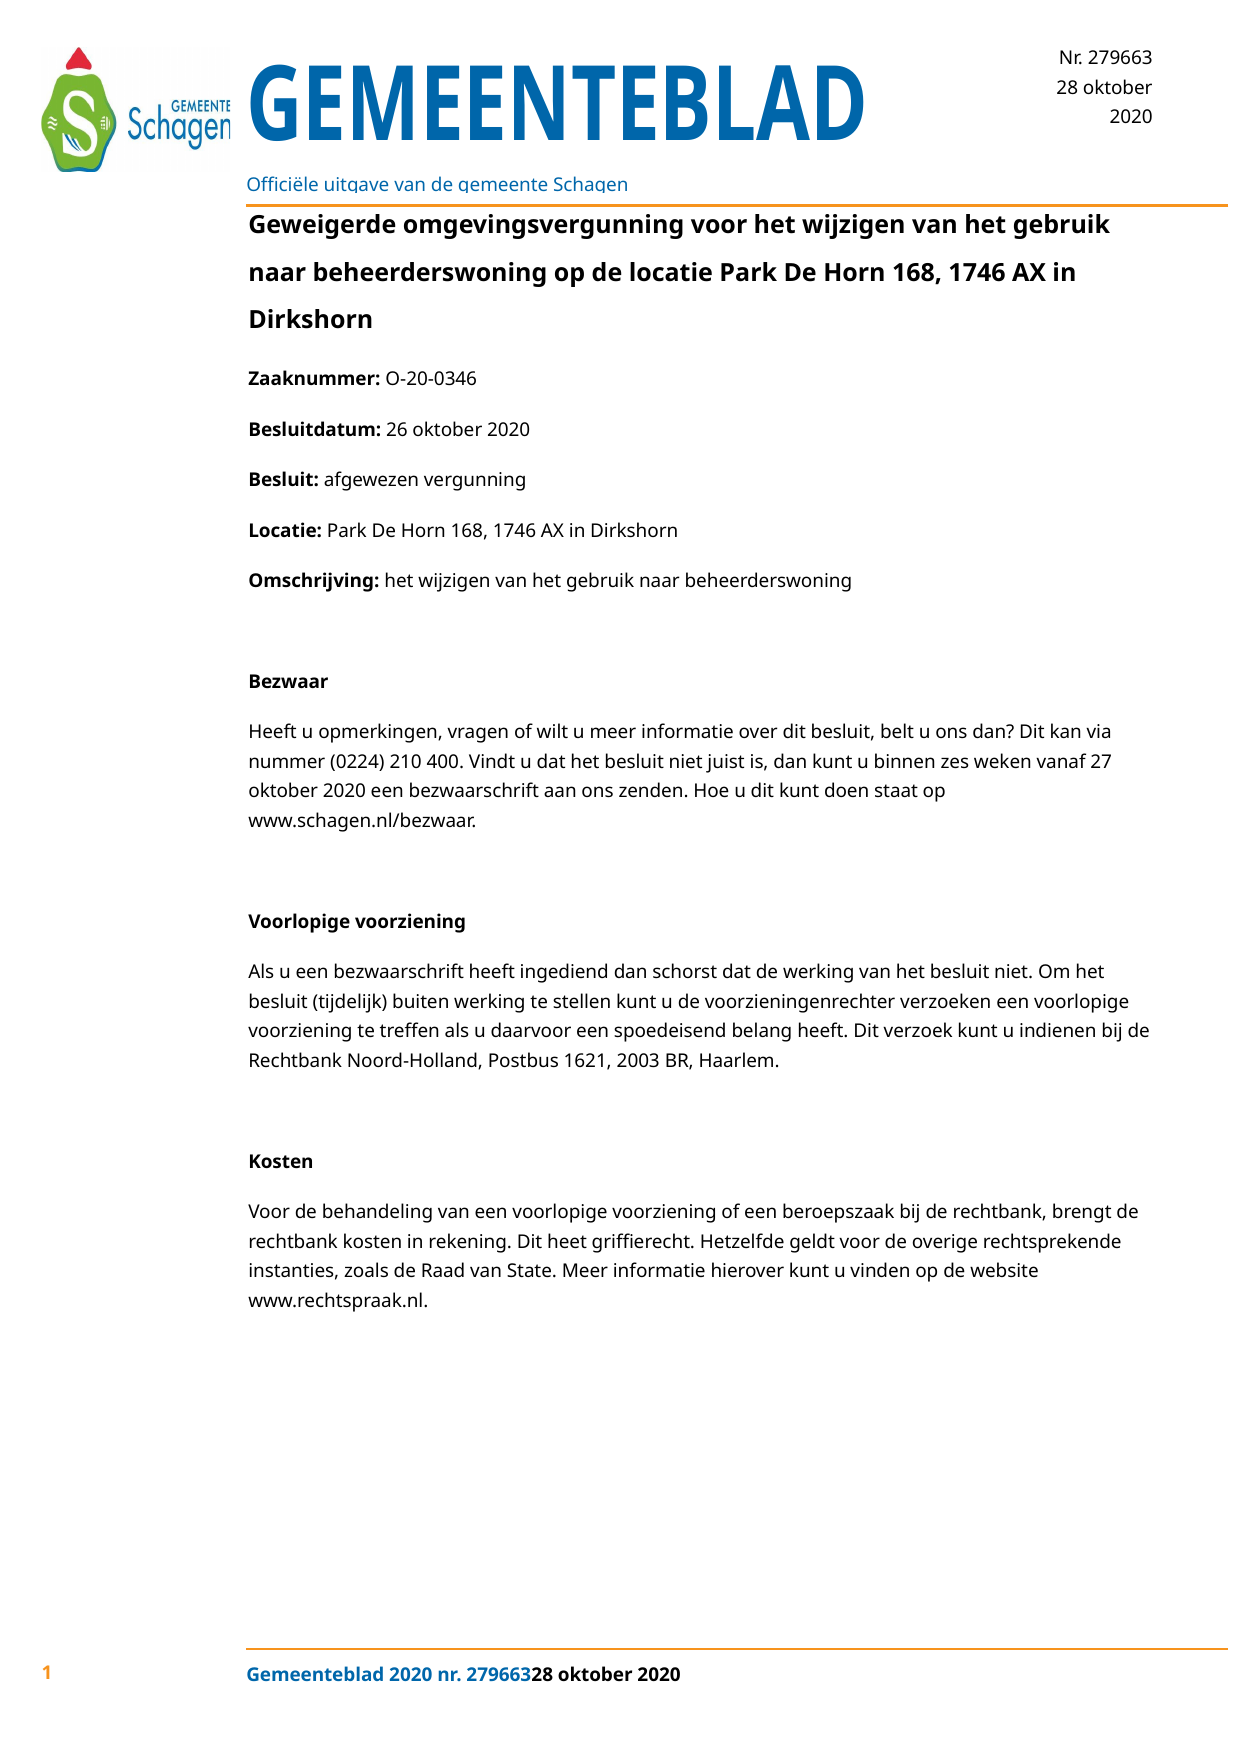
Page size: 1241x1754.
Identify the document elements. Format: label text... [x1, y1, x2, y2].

text Als u een bezwaarschrift heeft ingediend dan schorst dat de werking van het besluit niet. Om het besluit (tijdelijk) buiten werking te stellen kunt u de voorzieningenrechter verzoeken een voorlopige voorziening te treffen als u daarvoor een spoedeisend belang heeft. Dit verzoek kunt u indienen bij de Rechtbank Noord-Holland, Postbus 1621, 2003 BR, Haarlem. [248, 958, 1152, 1073]
text Besluit: afgewezen vergunning [248, 466, 1152, 492]
text Omschrijving: het wijzigen van het gebruik naar beheerderswoning [248, 567, 1152, 593]
picture [41, 47, 231, 172]
text Heeft u opmerkingen, vragen of wilt u meer informatie over dit besluit, belt u ons dan? Dit kan via nummer (0224) 210 400. Vindt u dat het besluit niet juist is, dan kunt u binnen zes weken vanaf 27 oktober 2020 een bezwaarschrift aan ons zenden. Hoe u dit kunt doen staat op www.schagen.nl/bezwaar. [248, 718, 1152, 833]
text Voorlopige voorziening [248, 908, 1152, 934]
text Zaaknummer: O-20-0346 [248, 366, 1152, 391]
text Besluitdatum: 26 oktober 2020 [248, 416, 1152, 442]
text Bezwaar [248, 668, 1152, 694]
text Voor de behandeling van een voorlopige voorziening of een beroepszaak bij de rechtbank, brengt de rechtbank kosten in rekening. Dit heet griffierecht. Hetzelfde geldt voor de overige rechtsprekende instanties, zoals de Raad van State. Meer informatie hierover kunt u vinden op de website www.rechtspraak.nl. [248, 1198, 1152, 1313]
text Kosten [248, 1148, 1152, 1174]
text Locatie: Park De Horn 168, 1746 AX in Dirkshorn [248, 517, 1152, 542]
text Geweigerde omgevingsvergunning voor het wijzigen van het gebruik naar beheerderswoning op de locatie Park De Horn 168, 1746 AX in Dirkshorn [248, 207, 1152, 336]
